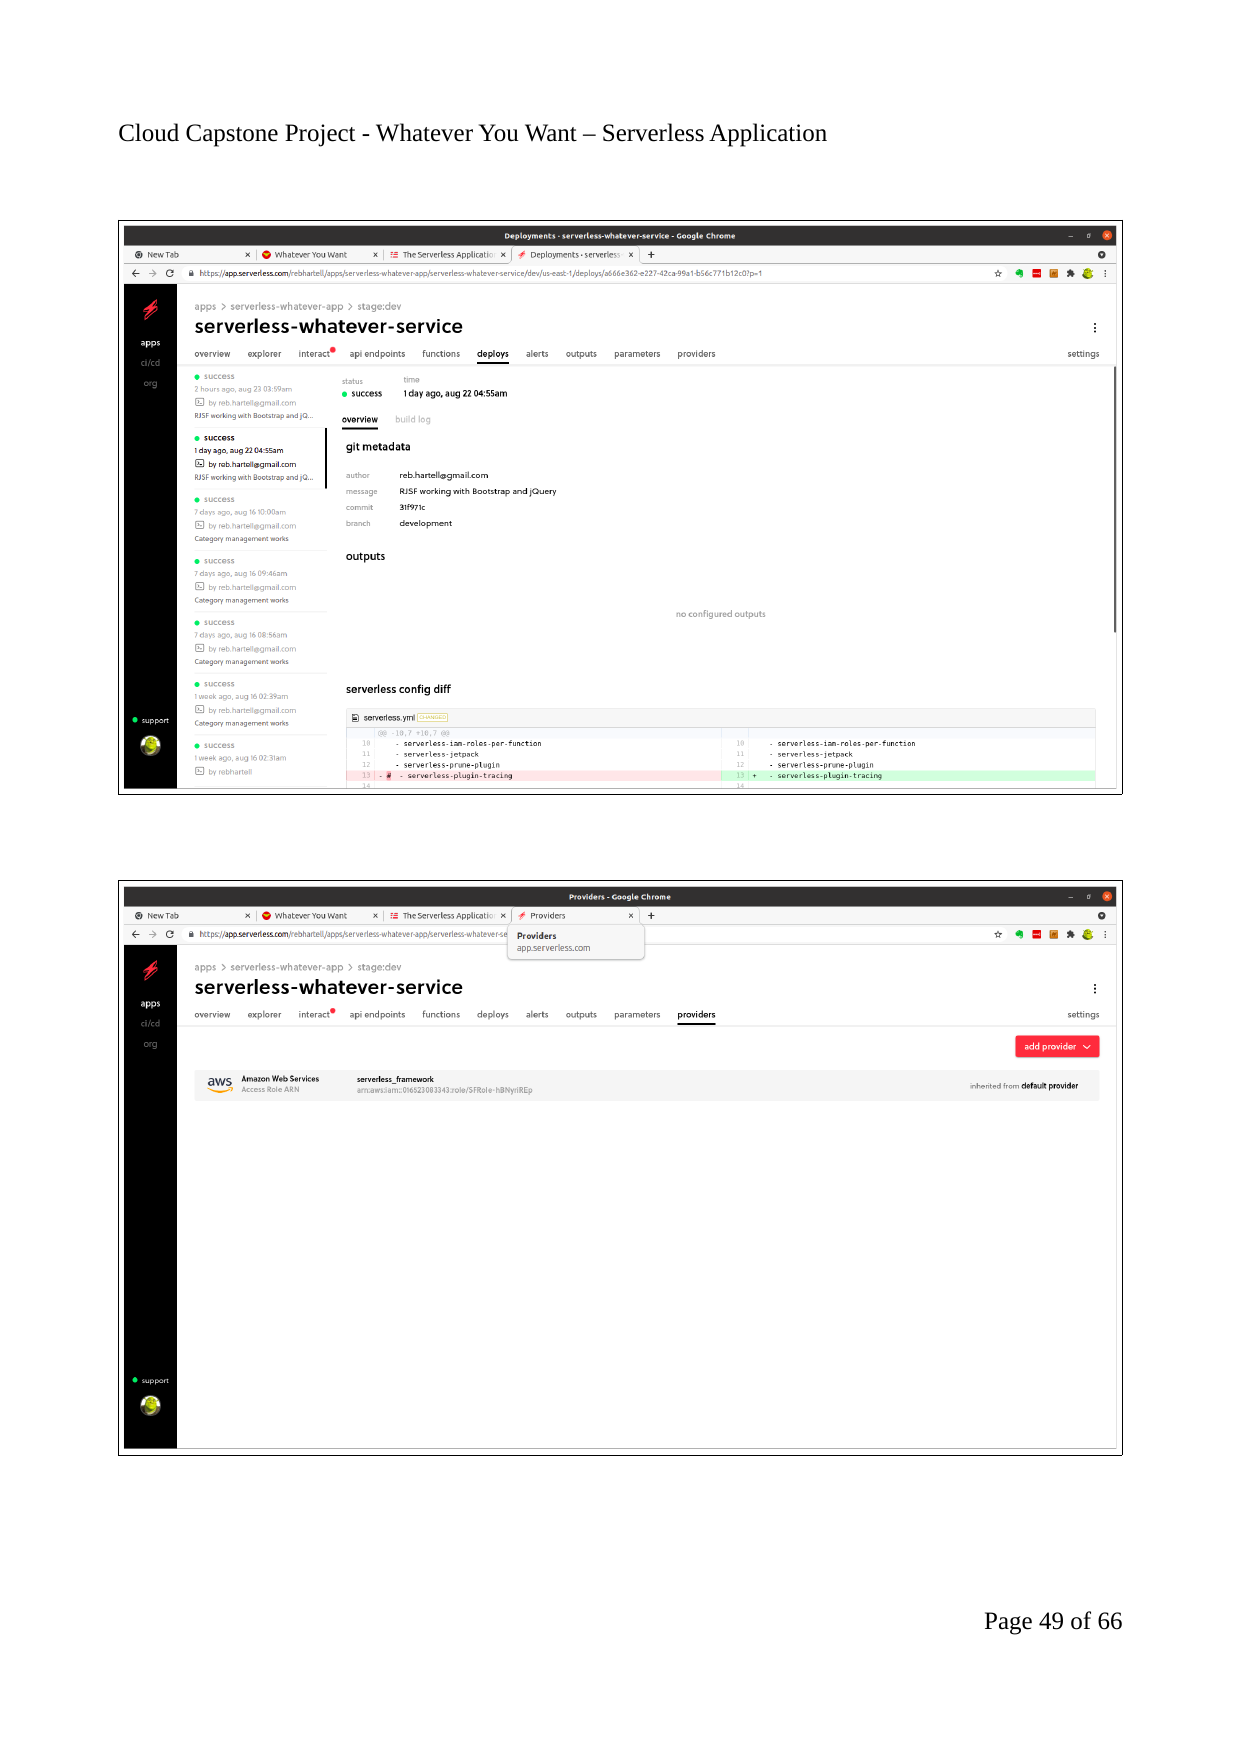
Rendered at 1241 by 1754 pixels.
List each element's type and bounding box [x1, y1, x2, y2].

table_header [119, 221, 1122, 794]
picture [123, 225, 1117, 789]
picture [123, 886, 1117, 1449]
table_header [119, 881, 1122, 1455]
